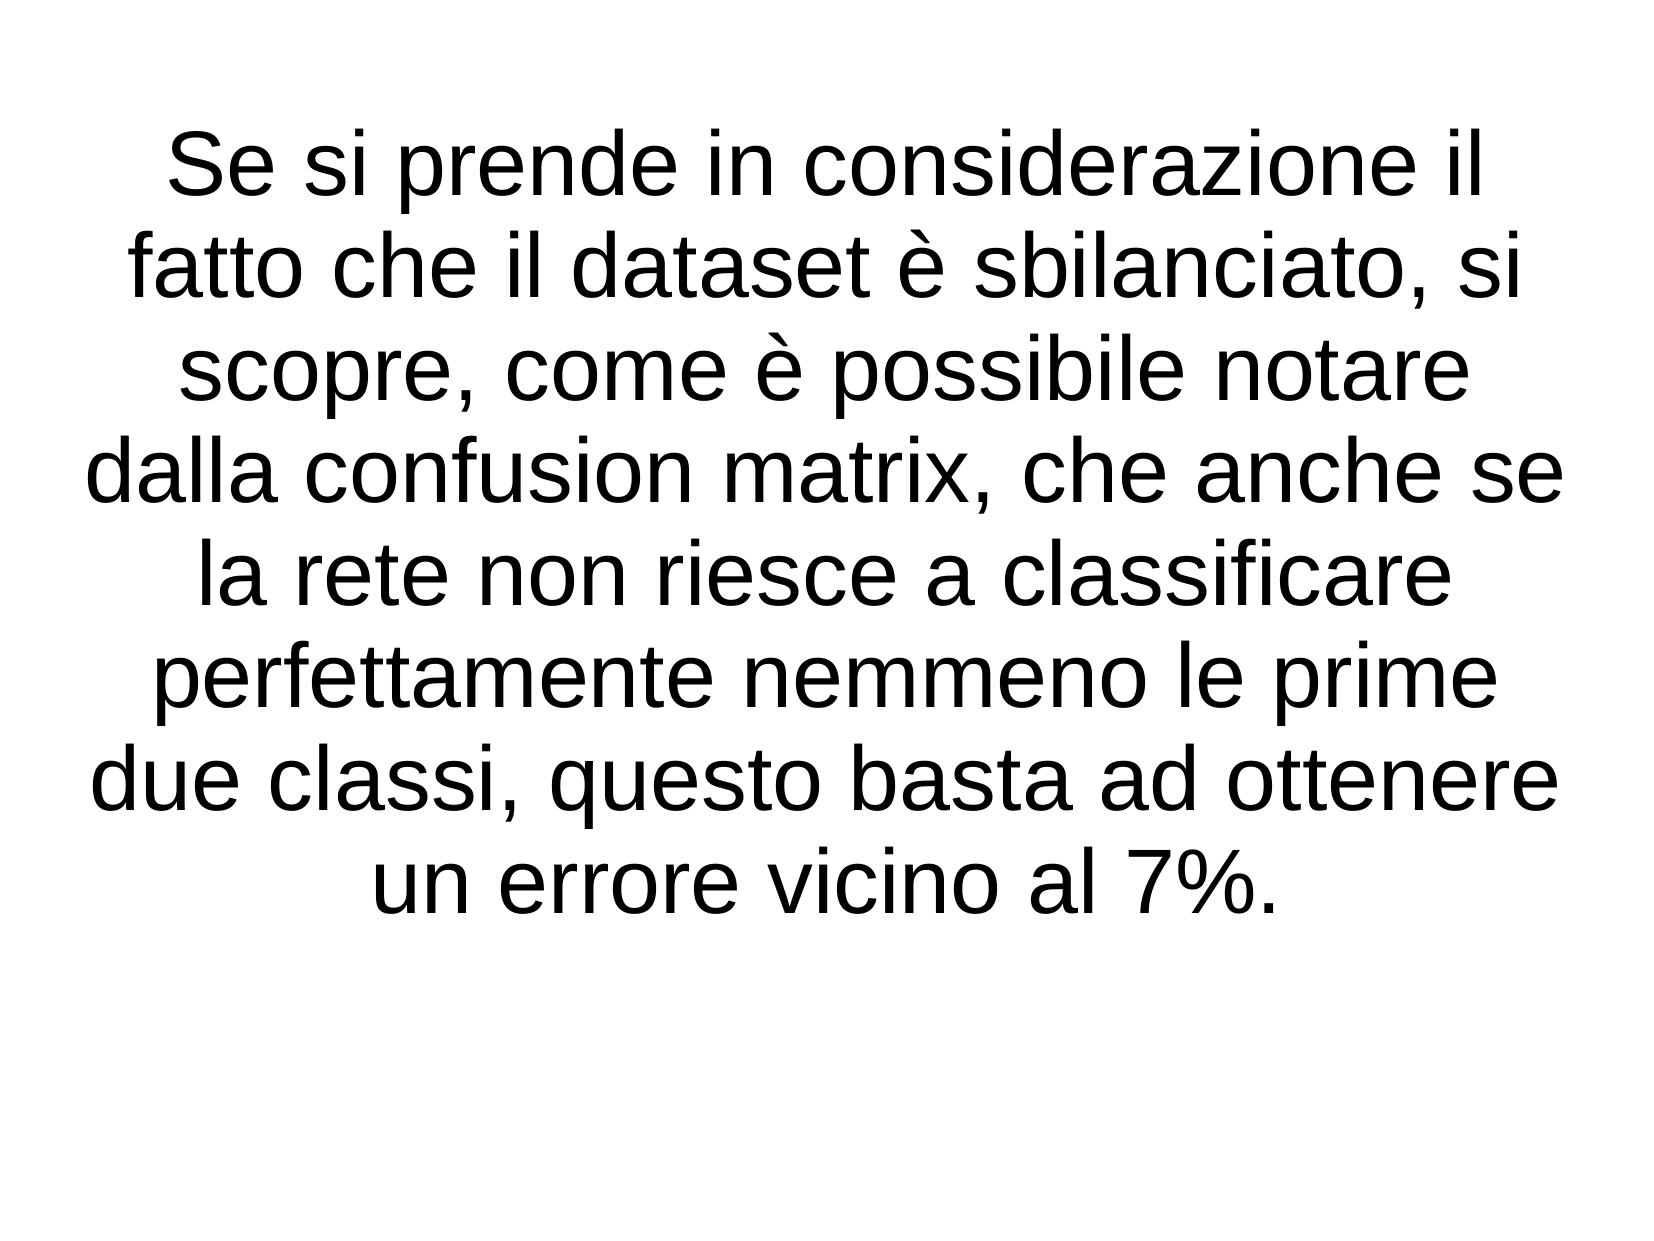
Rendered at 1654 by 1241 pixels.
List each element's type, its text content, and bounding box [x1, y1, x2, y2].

title Se si prende in considerazione il fatto che il dataset è sbilanciato, si scopre, come è possibile notare dalla confusion matrix, che anche se la rete non riesce a classificare perfettamente nemmeno le prime due classi, questo basta ad ottenere un errore vicino al 7%. [82, 112, 1571, 933]
